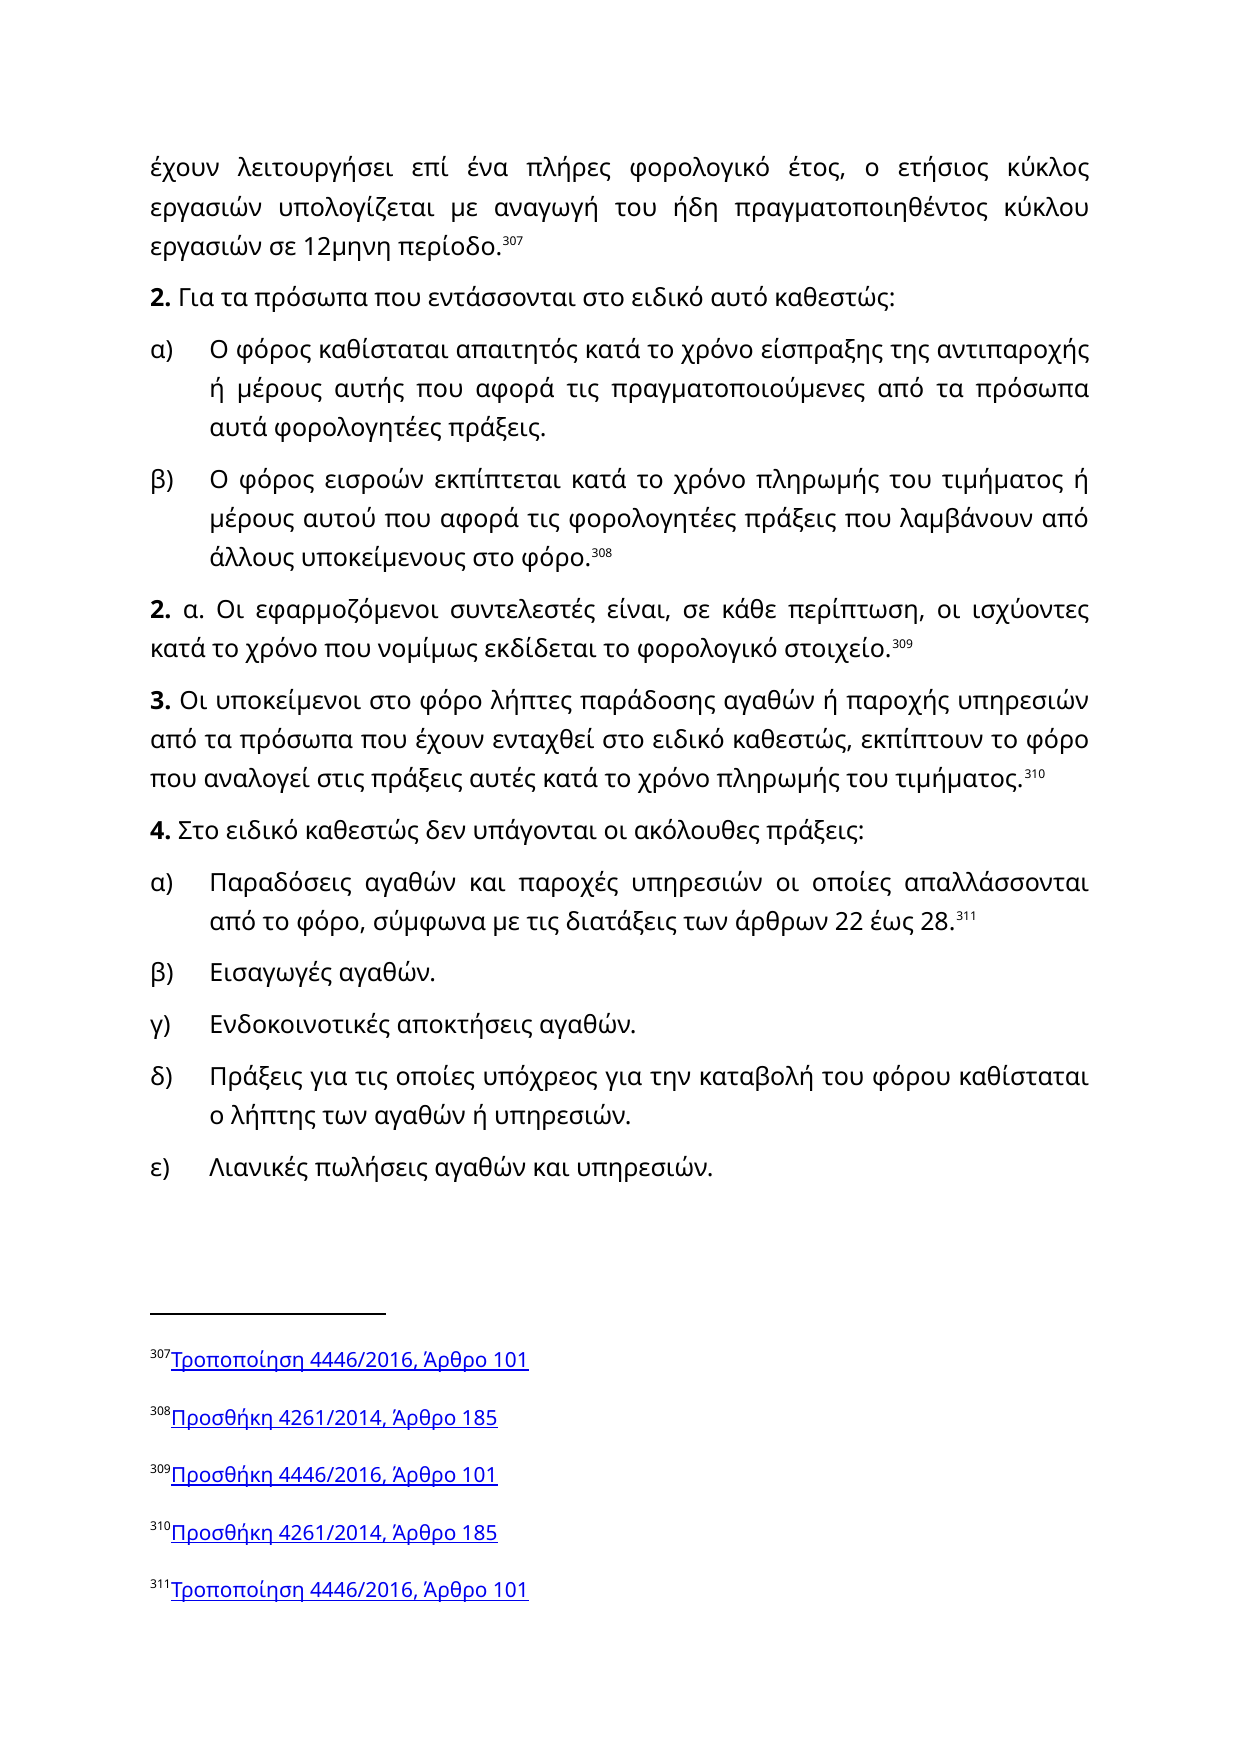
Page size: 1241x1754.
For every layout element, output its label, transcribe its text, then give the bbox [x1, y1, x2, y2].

text 3. Οι υποκείμενοι στο φόρο λήπτες παράδοσης αγαθών ή παροχής υπηρεσιών από τα πρόσωπα που έχουν ενταχθεί στο ειδικό καθεστώς, εκπίπτουν το φόρο που αναλογεί στις πράξεις αυτές κατά το χρόνο πληρωμής του τιμήματος. [150, 682, 1090, 795]
text Τροποποίηση 4446/2016, Άρθρο 101 [150, 1576, 1090, 1604]
list δ) Πράξεις για τις οποίες υπόχρεος για την καταβολή του φόρου καθίσταται ο λήπτης των αγαθών ή υπηρεσιών. [150, 1058, 1090, 1132]
text Προσθήκη 4261/2014, Άρθρο 185 [150, 1518, 1090, 1546]
text Προσθήκη 4446/2016, Άρθρο 101 [150, 1460, 1090, 1489]
text Τροποποίηση 4446/2016, Άρθρο 101 [150, 1345, 1090, 1373]
list γ) Ενδοκοινοτικές αποκτήσεις αγαθών. [150, 1007, 1090, 1041]
text έχουν λειτουργήσει επί ένα πλήρες φορολογικό έτος, ο ετήσιος κύκλος εργασιών υπολογίζεται με αναγωγή του ήδη πραγματοποιηθέντος κύκλου εργασιών σε 12μηνη περίοδο. [150, 150, 1090, 262]
text 4. Στο ειδικό καθεστώς δεν υπάγονται οι ακόλουθες πράξεις: [150, 812, 1090, 847]
text 2. α. Οι εφαρμοζόμενοι συντελεστές είναι, σε κάθε περίπτωση, οι ισχύοντες κατά το χρόνο που νομίμως εκδίδεται το φορολογικό στοιχείο. [150, 592, 1090, 665]
text Προσθήκη 4261/2014, Άρθρο 185 [150, 1403, 1090, 1431]
list β) Ο φόρος εισροών εκπίπτεται κατά το χρόνο πληρωμής του τιμήματος ή μέρους αυτού που αφορά τις φορολογητέες πράξεις που λαμβάνουν από άλλους υποκείμενους στο φόρο. [150, 462, 1090, 574]
list β) Εισαγωγές αγαθών. [150, 955, 1090, 989]
text 2. Για τα πρόσωπα που εντάσσονται στο ειδικό αυτό καθεστώς: [150, 280, 1090, 314]
list ε) Λιανικές πωλήσεις αγαθών και υπηρεσιών. [150, 1149, 1090, 1183]
list α) Παραδόσεις αγαθών και παροχές υπηρεσιών οι οποίες απαλλάσσονται από το φόρο, σύμφωνα με τις διατάξεις των άρθρων 22 έως 28. [150, 864, 1090, 937]
list α) Ο φόρος καθίσταται απαιτητός κατά το χρόνο είσπραξης της αντιπαροχής ή μέρους αυτής που αφορά τις πραγματοποιούμενες από τα πρόσωπα αυτά φορολογητέες πράξεις. [150, 332, 1090, 444]
